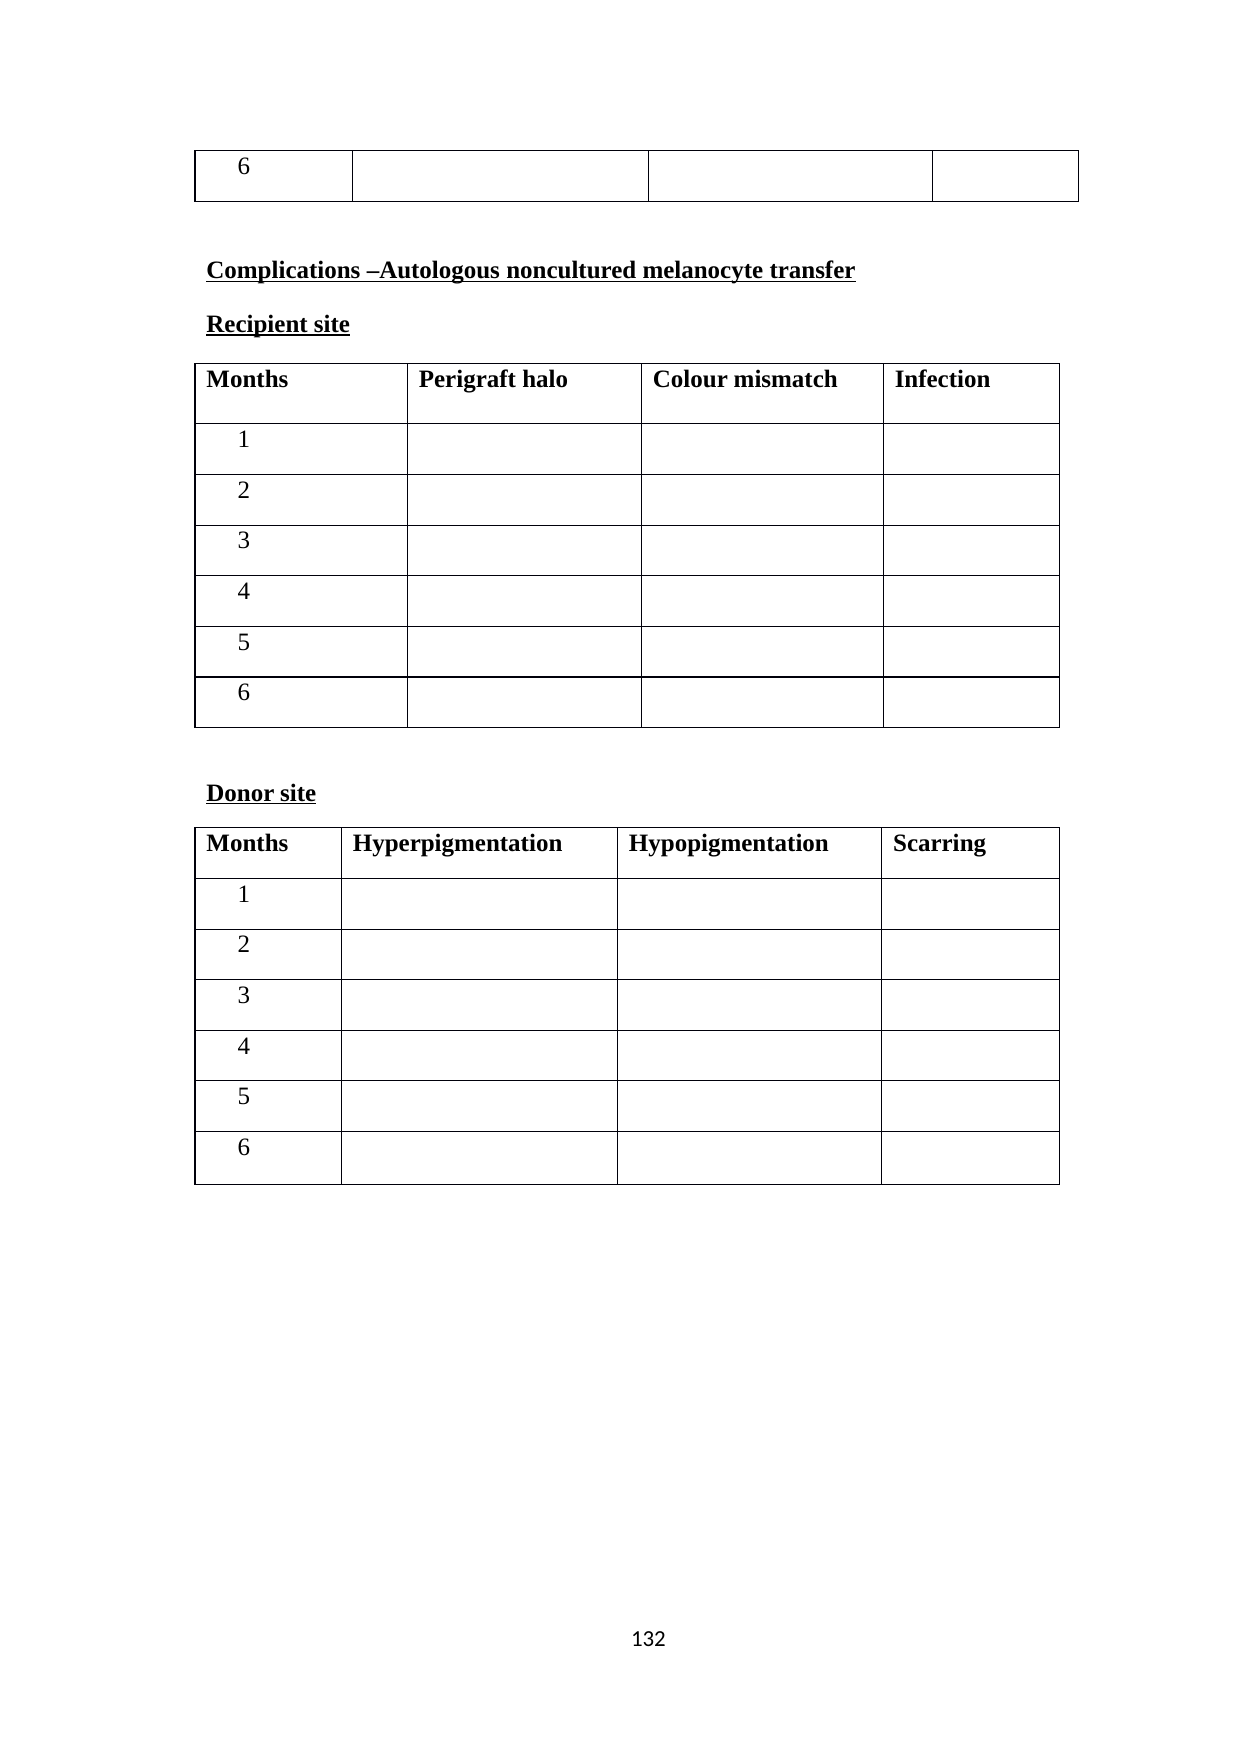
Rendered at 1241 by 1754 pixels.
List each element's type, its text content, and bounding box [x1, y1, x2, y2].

table_cell [882, 930, 1059, 979]
table_cell [408, 627, 641, 676]
table_header Hyperpigmentation [342, 828, 617, 878]
table_cell 3 [196, 980, 341, 1030]
table_cell 4 [196, 576, 407, 626]
table_cell [642, 627, 883, 676]
table_cell [618, 1031, 881, 1080]
table_cell 6 [196, 1132, 341, 1184]
table_cell [642, 678, 883, 727]
table_cell [408, 526, 641, 575]
table_cell 1 [196, 879, 341, 928]
table_header Hypopigmentation [618, 828, 881, 878]
table_cell [642, 576, 883, 626]
table_cell 5 [196, 627, 407, 676]
text Recipient site [206, 309, 1090, 338]
table_cell 5 [196, 1081, 341, 1131]
table_cell 2 [196, 930, 341, 979]
table_cell [618, 1081, 881, 1131]
table_cell [933, 151, 1078, 201]
table_cell 6 [196, 678, 407, 727]
table_cell [884, 678, 1059, 727]
text Complications –Autologous noncultured melanocyte transfer [206, 256, 1090, 284]
table_cell [408, 576, 641, 626]
table_cell [342, 879, 617, 928]
table_cell [408, 678, 641, 727]
table_cell [342, 930, 617, 979]
table_cell 2 [196, 475, 407, 524]
table_cell [882, 1031, 1059, 1080]
table_cell [408, 475, 641, 524]
table_cell [618, 879, 881, 928]
table_cell [353, 151, 648, 201]
table_cell [618, 930, 881, 979]
table_cell [342, 1031, 617, 1080]
table_cell [618, 1132, 881, 1184]
table_cell 1 [196, 424, 407, 474]
table_cell [408, 424, 641, 474]
table_cell [884, 526, 1059, 575]
table_cell [884, 475, 1059, 524]
table_cell [342, 1081, 617, 1131]
table_cell [342, 1132, 617, 1184]
table_header Scarring [882, 828, 1059, 878]
text Donor site [206, 778, 1090, 806]
table_cell [649, 151, 932, 201]
table_cell [882, 879, 1059, 928]
table_cell [884, 576, 1059, 626]
table_cell [882, 1081, 1059, 1131]
table_cell [642, 424, 883, 474]
table_cell [342, 980, 617, 1030]
table_cell 3 [196, 526, 407, 575]
table_header Months [196, 364, 407, 423]
table_header Months [196, 828, 341, 878]
table_cell 6 [196, 151, 352, 201]
table_cell [884, 627, 1059, 676]
table_cell [618, 980, 881, 1030]
table_cell 4 [196, 1031, 341, 1080]
table_cell [642, 526, 883, 575]
table_cell [882, 1132, 1059, 1184]
table_header Perigraft halo [408, 364, 641, 423]
table_header Colour mismatch [642, 364, 883, 423]
table_header Infection [884, 364, 1059, 423]
table_cell [642, 475, 883, 524]
table_cell [882, 980, 1059, 1030]
table_cell [884, 424, 1059, 474]
